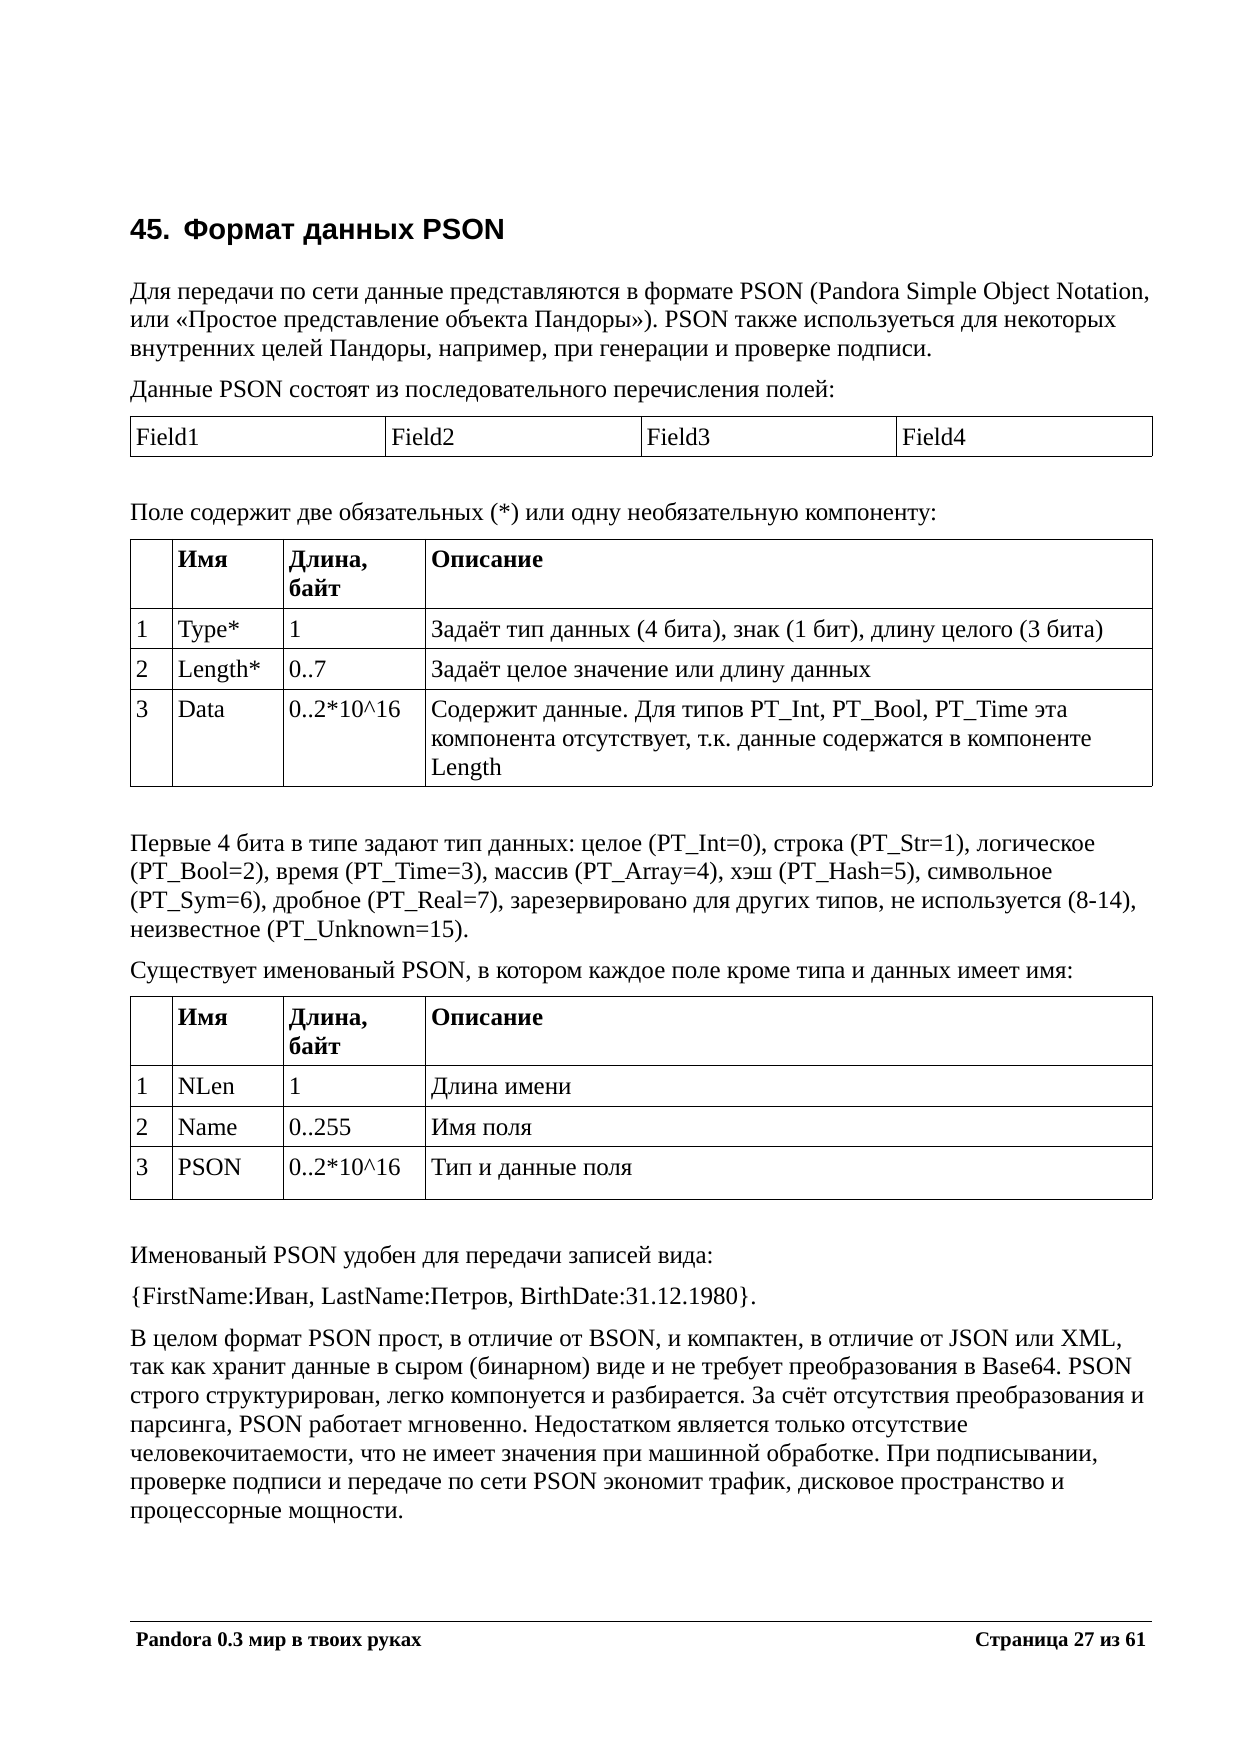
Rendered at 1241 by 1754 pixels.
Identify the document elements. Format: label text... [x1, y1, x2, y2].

table_header Field4 [897, 417, 1152, 456]
table_header [131, 997, 172, 1065]
text {FirstName:Иван, LastName:Петров, BirthDate:31.12.1980}. [130, 1281, 1152, 1310]
text Именованый PSON удобен для передачи записей вида: [130, 1240, 1152, 1269]
table_header Имя [173, 540, 283, 608]
table_cell Задаёт тип данных (4 бита), знак (1 бит), длину целого (3 бита) [426, 609, 1152, 648]
table_cell 0..7 [284, 649, 425, 688]
table_cell 1 [284, 609, 425, 648]
table_cell Имя поля [426, 1107, 1152, 1146]
table_cell Задаёт целое значeние или длину данных [426, 649, 1152, 688]
subtitle Формат данных PSON [130, 212, 1152, 246]
table_cell 1 [284, 1066, 425, 1106]
table_cell 3 [131, 1147, 172, 1199]
text В целом формат PSON прост, в отличие от BSON, и компактен, в отличие от JSON или XML, так как хранит данные в сыром (бинарном) виде и не требует преобразования в Base64. PSON строго структурирован, легко компонуется и разбирается. За счёт отсутствия преобразования и парсинга, PSON работает мгновенно. Недостатком является только отсутствие человекочитаемости, что не имеет значения при машинной обработке. При подписывании, проверке подписи и передаче по сети PSON экономит трафик, дисковое пространство и процессорные мощности. [130, 1323, 1152, 1524]
text Для передачи по сети данные представляются в формате PSON (Pandora Simple Object Notation, или «Простое представление объекта Пандоры»). PSON также используеться для некоторых внутренних целей Пандоры, например, при генерации и проверке подписи. [130, 276, 1152, 362]
table_cell Name [173, 1107, 283, 1146]
table_cell 1 [131, 609, 172, 648]
table_header Field1 [131, 417, 385, 456]
table_header Field2 [386, 417, 641, 456]
table_cell 2 [131, 1107, 172, 1146]
table_header Длина, байт [284, 540, 425, 608]
text Данные PSON состоят из последовательного перечисления полей: [130, 374, 1152, 403]
table_header Длина, байт [284, 997, 425, 1065]
table_header Описание [426, 997, 1152, 1065]
table_cell 0..2*10^16 [284, 690, 425, 786]
table_cell 0..255 [284, 1107, 425, 1146]
table_cell NLen [173, 1066, 283, 1106]
table_header Field3 [642, 417, 896, 456]
table_cell 1 [131, 1066, 172, 1106]
table_cell 3 [131, 690, 172, 786]
text Первые 4 бита в типе задают тип данных: целое (PT_Int=0), строка (PT_Str=1), логическое (PT_Bool=2), время (PT_Time=3), массив (PT_Array=4), хэш (PT_Hash=5), символьное (PT_Sym=6), дробное (PT_Real=7), зарезервировано для других типов, не используется (8-14), неизвестное (PT_Unknown=15). [130, 828, 1152, 943]
table_cell Type* [173, 609, 283, 648]
text Существует именованый PSON, в котором каждое поле кроме типа и данных имеет имя: [130, 955, 1152, 984]
table_cell Длина имени [426, 1066, 1152, 1106]
table_cell PSON [173, 1147, 283, 1199]
table_cell 0..2*10^16 [284, 1147, 425, 1199]
table_cell Тип и данные поля [426, 1147, 1152, 1199]
table_cell Data [173, 690, 283, 786]
table_cell Length* [173, 649, 283, 688]
table_cell 2 [131, 649, 172, 688]
text Поле содержит две обязательных (*) или одну необязательную компоненту: [130, 497, 1152, 526]
table_cell Содержит данные. Для типов PT_Int, PT_Bool, PT_Time эта компонента отсутствует, т.к. данные содержатся в компоненте Length [426, 690, 1152, 786]
table_header Описание [426, 540, 1152, 608]
table_header Имя [173, 997, 283, 1065]
table_header [131, 540, 172, 608]
